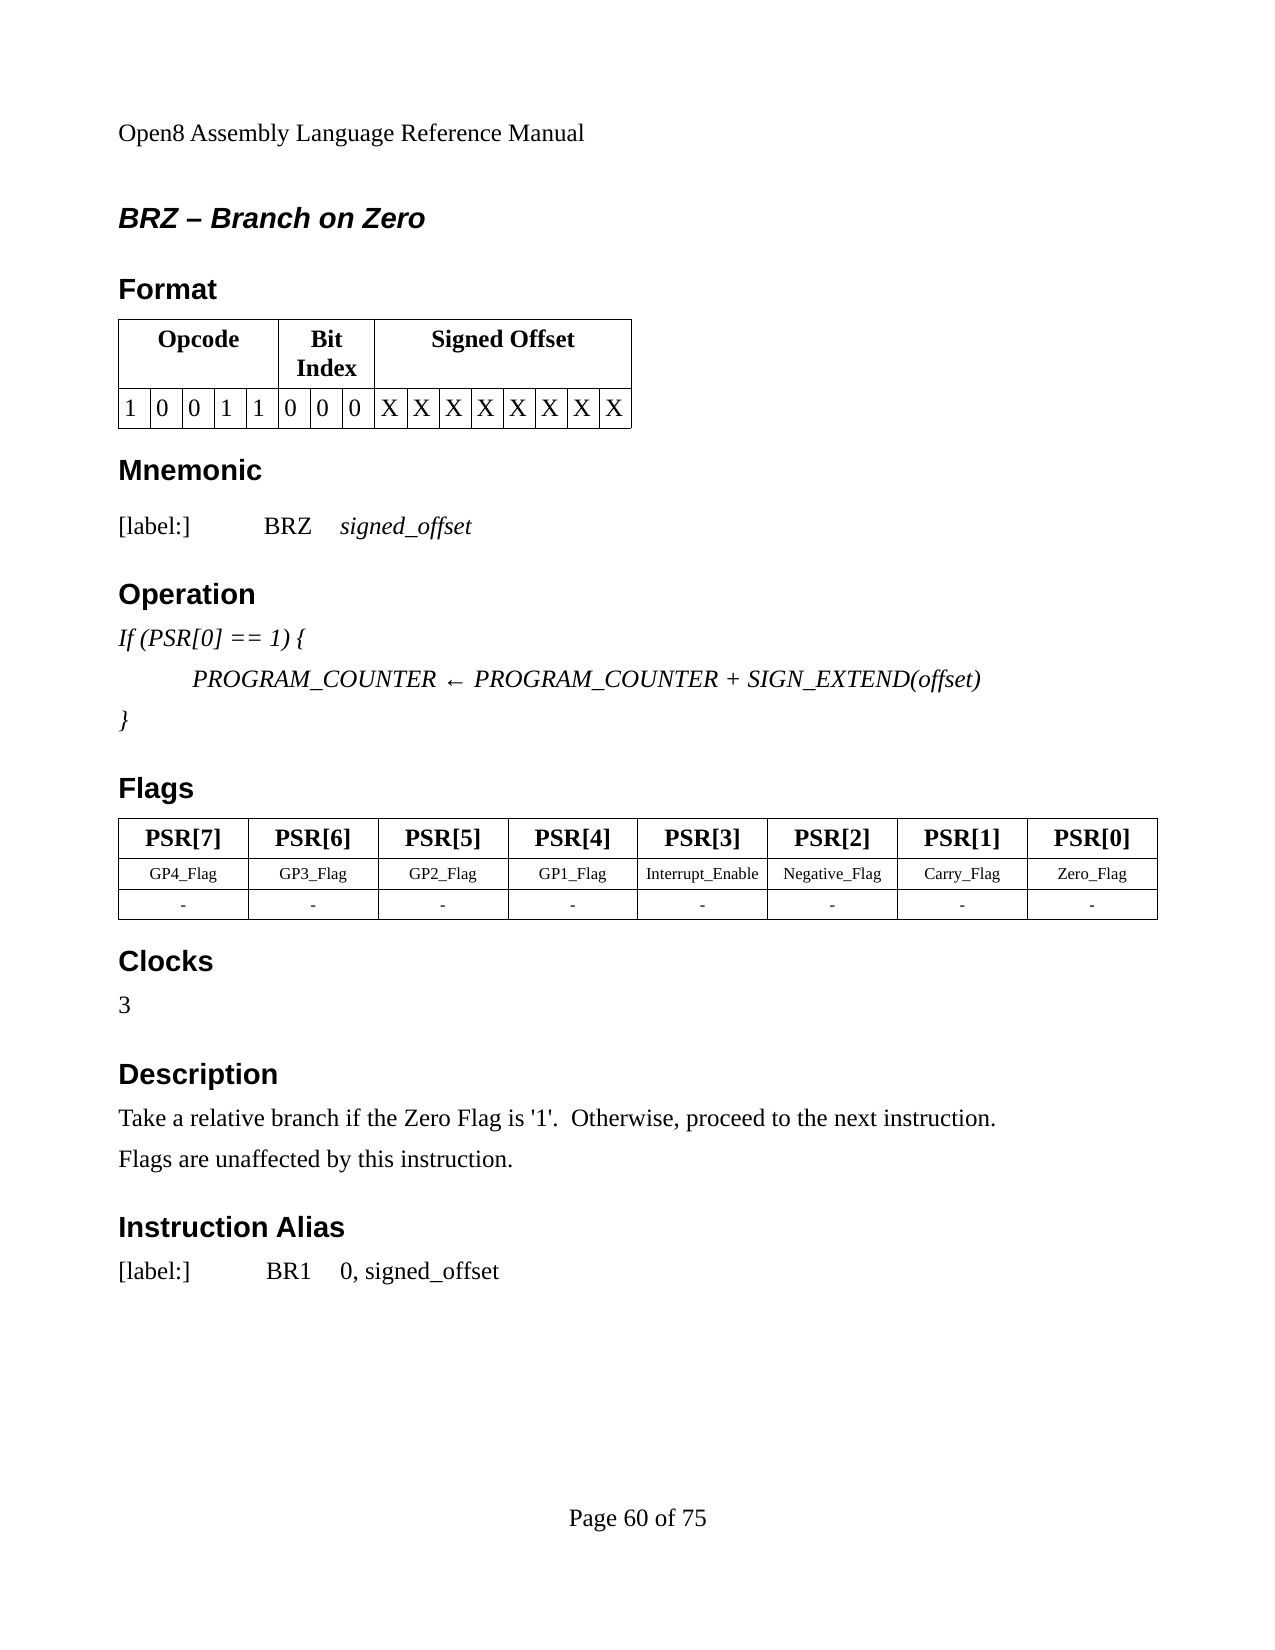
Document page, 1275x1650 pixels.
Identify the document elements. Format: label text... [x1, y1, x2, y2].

table_cell - [638, 890, 767, 919]
subtitle Format [118, 272, 1157, 306]
text PROGRAM_COUNTER ← PROGRAM_COUNTER + SIGN_EXTEND(offset) [118, 664, 1157, 693]
table_cell Interrupt_Enable [638, 859, 767, 888]
table_cell - [768, 890, 897, 919]
text [label:] BRZ signed_offset [118, 511, 1157, 540]
text Flags are unaffected by this instruction. [118, 1144, 1157, 1173]
table_cell - [249, 890, 378, 919]
table_header PSR[3] [638, 819, 767, 858]
table_header Bit Index [279, 320, 374, 387]
table_cell X [408, 389, 439, 428]
table_cell - [898, 890, 1027, 919]
subtitle Clocks [118, 944, 1157, 978]
table_cell GP4_Flag [119, 859, 248, 888]
table_cell GP1_Flag [509, 859, 637, 888]
table_header PSR[2] [768, 819, 897, 858]
table_cell X [504, 389, 535, 428]
table_cell - [379, 890, 508, 919]
table_cell 1 [119, 389, 150, 428]
text } [118, 705, 1157, 734]
table_cell X [568, 389, 599, 428]
table_header PSR[0] [1028, 819, 1157, 858]
table_cell GP2_Flag [379, 859, 508, 888]
table_header PSR[5] [379, 819, 508, 858]
table_header PSR[6] [249, 819, 378, 858]
table_cell Carry_Flag [898, 859, 1027, 888]
table_cell - [509, 890, 637, 919]
table_cell X [536, 389, 567, 428]
text Take a relative branch if the Zero Flag is '1'. Otherwise, proceed to the next instruction. [118, 1103, 1157, 1131]
text [label:] BR1 0, signed_offset [118, 1256, 1157, 1285]
table_header Opcode [119, 320, 278, 387]
table_cell X [440, 389, 471, 428]
table_cell - [119, 890, 248, 919]
subtitle Operation [118, 577, 1157, 610]
subtitle Instruction Alias [118, 1210, 1157, 1244]
table_cell GP3_Flag [249, 859, 378, 888]
text 3 [118, 990, 1157, 1019]
table_cell Negative_Flag [768, 859, 897, 888]
table_cell Zero_Flag [1028, 859, 1157, 888]
table_cell 1 [247, 389, 278, 428]
table_cell X [472, 389, 503, 428]
table_cell 0 [279, 389, 310, 428]
subtitle Flags [118, 771, 1157, 805]
table_cell 1 [215, 389, 246, 428]
table_cell 0 [343, 389, 374, 428]
table_cell X [600, 389, 631, 428]
subtitle BRZ – Branch on Zero [118, 201, 1157, 235]
subtitle Description [118, 1057, 1157, 1090]
table_cell X [375, 389, 407, 428]
table_cell 0 [151, 389, 182, 428]
text If (PSR[0] == 1) { [118, 623, 1157, 651]
table_header Signed Offset [375, 320, 631, 387]
table_cell - [1028, 890, 1157, 919]
table_header PSR[7] [119, 819, 248, 858]
subtitle Mnemonic [118, 453, 1157, 486]
table_header PSR[4] [509, 819, 637, 858]
table_header PSR[1] [898, 819, 1027, 858]
table_cell 0 [183, 389, 214, 428]
table_cell 0 [311, 389, 342, 428]
